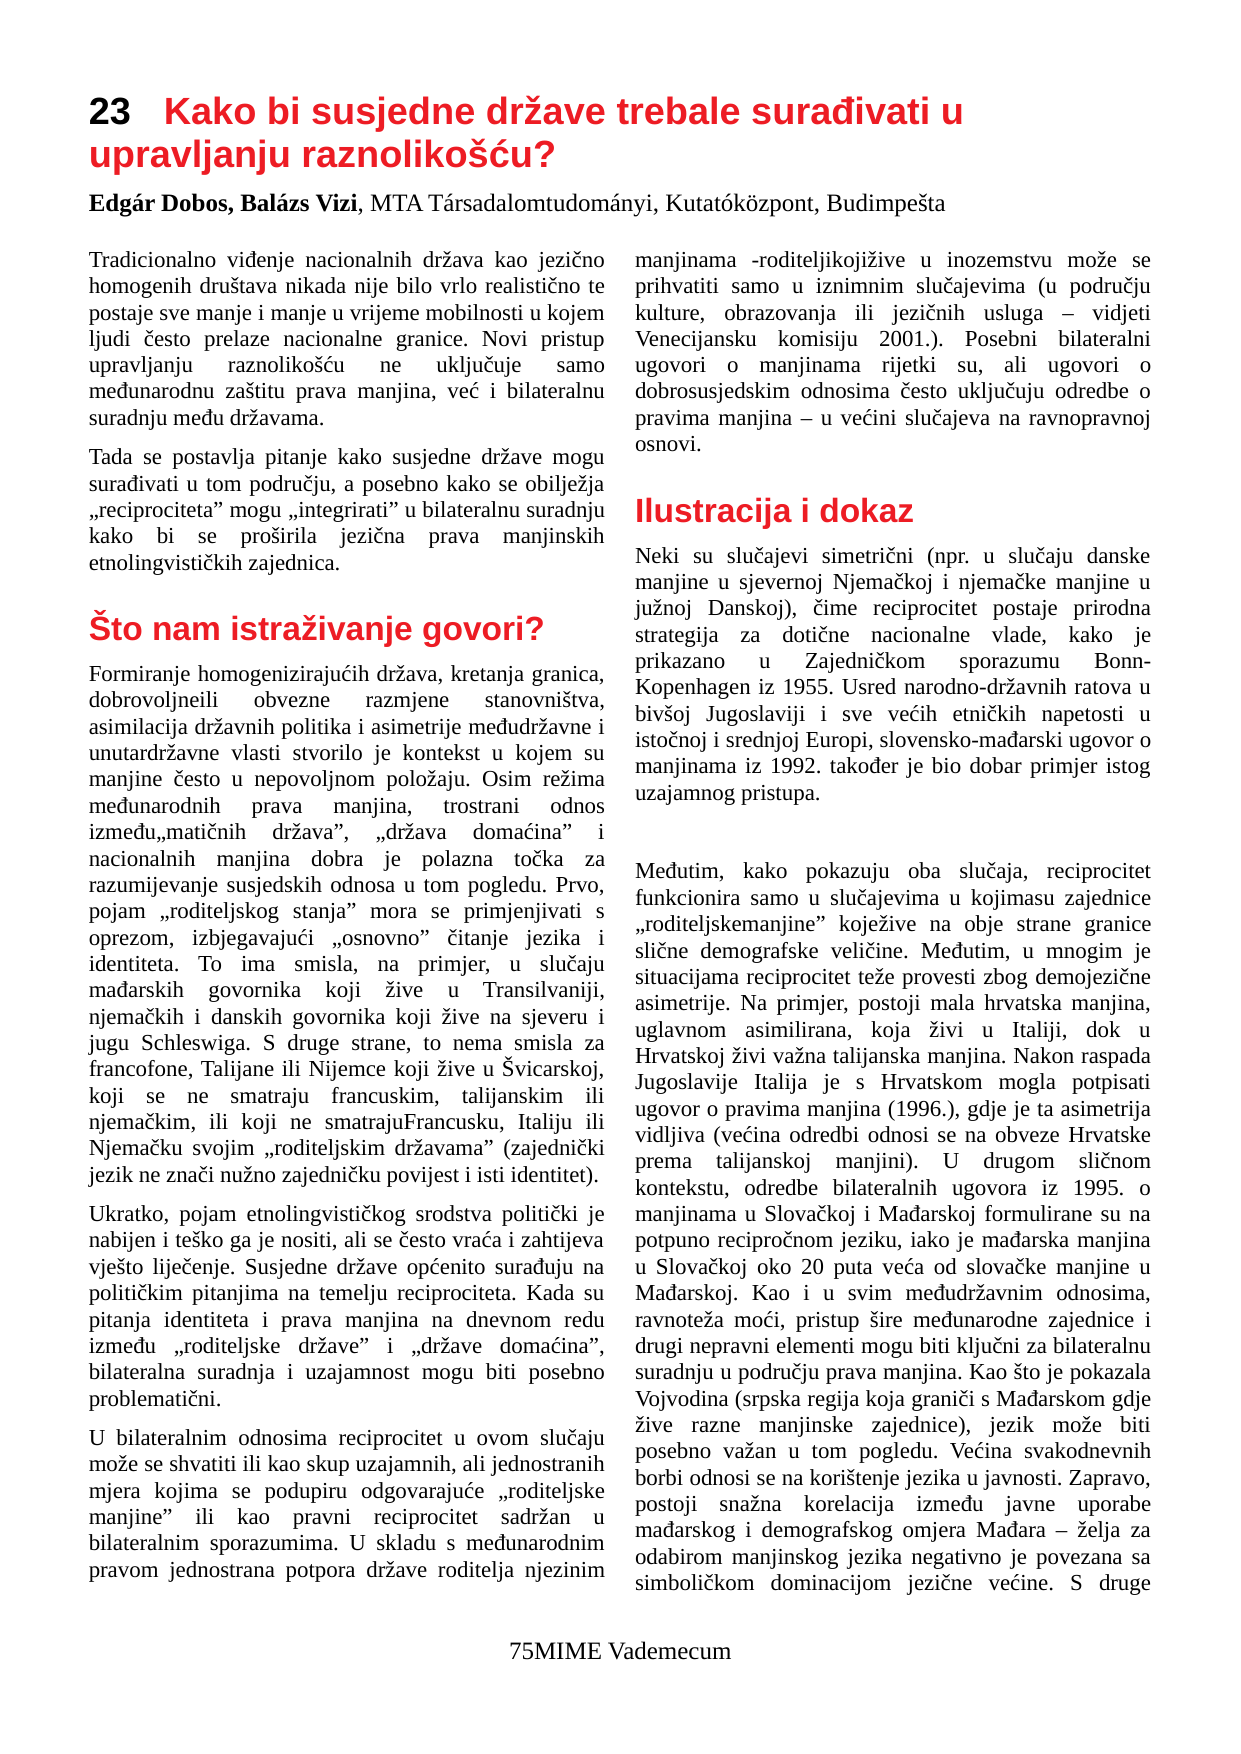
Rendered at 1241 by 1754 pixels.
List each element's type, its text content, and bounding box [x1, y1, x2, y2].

text U bilateralnim odnosima reciprocitet u ovom slučaju može se shvatiti ili kao skup uzajamnih, ali jednostranih mjera kojima se podupiru odgovarajuće „roditeljske manjine” ili kao pravni reciprocitet sadržan u bilateralnim sporazumima. U skladu s međunarodnim pravom jednostrana potpora države roditelja njezinim [88, 1424, 605, 1582]
text Ukratko, pojam etnolingvističkog srodstva politički je nabijen i teško ga je nositi, ali se često vraća i zahtijeva vješto liječenje. Susjedne države općenito surađuju na političkim pitanjima na temelju reciprociteta. Kada su pitanja identiteta i prava manjina na dnevnom redu između „roditeljske države” i „države domaćina”, bilateralna suradnja i uzajamnost mogu biti posebno problematični. [88, 1200, 605, 1411]
text Tada se postavlja pitanje kako susjedne države mogu surađivati u tom području, a posebno kako se obilježja „reciprociteta” mogu „integrirati” u bilateralnu suradnju kako bi se proširila jezična prava manjinskih etnolingvističkih zajednica. [88, 443, 605, 575]
text Međutim, kako pokazuju oba slučaja, reciprocitet funkcionira samo u slučajevima u kojimasu zajednice „roditeljskemanjine” koježive na obje strane granice slične demografske veličine. Međutim, u mnogim je situacijama reciprocitet teže provesti zbog demojezične asimetrije. Na primjer, postoji mala hrvatska manjina, uglavnom asimilirana, koja živi u Italiji, dok u Hrvatskoj živi važna talijanska manjina. Nakon raspada Jugoslavije Italija je s Hrvatskom mogla potpisati ugovor o pravima manjina (1996.), gdje je ta asimetrija vidljiva (većina odredbi odnosi se na obveze Hrvatske prema talijanskoj manjini). U drugom sličnom kontekstu, odredbe bilateralnih ugovora iz 1995. o manjinama u Slovačkoj i Mađarskoj formulirane su na potpuno recipročnom jeziku, iako je mađarska manjina u Slovačkoj oko 20 puta veća od slovačke manjine u Mađarskoj. Kao i u svim međudržavnim odnosima, ravnoteža moći, pristup šire međunarodne zajednice i drugi nepravni elementi mogu biti ključni za bilateralnu suradnju u području prava manjina. Kao što je pokazala Vojvodina (srpska regija koja graniči s Mađarskom gdje žive razne manjinske zajednice), jezik može biti posebno važan u tom pogledu. Većina svakodnevnih borbi odnosi se na korištenje jezika u javnosti. Zapravo, postoji snažna korelacija između javne uporabe mađarskog i demografskog omjera Mađara – želja za odabirom manjinskog jezika negativno je povezana sa simboličkom dominacijom jezične većine. S druge [635, 858, 1152, 1596]
subtitle Kako bi susjedne države trebale surađivati u upravljanju raznolikošću? [88, 88, 1152, 176]
text Edgár Dobos, Balázs Vizi, MTA Társadalomtudományi, Kutatóközpont, Budimpešta [88, 188, 1152, 217]
text manjinama -roditeljikojižive u inozemstvu može se prihvatiti samo u iznimnim slučajevima (u području kulture, obrazovanja ili jezičnih usluga – vidjeti Venecijansku komisiju 2001.). Posebni bilateralni ugovori o manjinama rijetki su, ali ugovori o dobrosusjedskim odnosima često uključuju odredbe o pravima manjina – u većini slučajeva na ravnopravnoj osnovi. [635, 246, 1152, 457]
text Formiranje homogenizirajućih država, kretanja granica, dobrovoljneili obvezne razmjene stanovništva, asimilacija državnih politika i asimetrije međudržavne i unutardržavne vlasti stvorilo je kontekst u kojem su manjine često u nepovoljnom položaju. Osim režima međunarodnih prava manjina, trostrani odnos između„matičnih država”, „država domaćina” i nacionalnih manjina dobra je polazna točka za razumijevanje susjedskih odnosa u tom pogledu. Prvo, pojam „roditeljskog stanja” mora se primjenjivati s oprezom, izbjegavajući „osnovno” čitanje jezika i identiteta. To ima smisla, na primjer, u slučaju mađarskih govornika koji žive u Transilvaniji, njemačkih i danskih govornika koji žive na sjeveru i jugu Schleswiga. S druge strane, to nema smisla za francofone, Talijane ili Nijemce koji žive u Švicarskoj, koji se ne smatraju francuskim, talijanskim ili njemačkim, ili koji ne smatrajuFrancusku, Italiju ili Njemačku svojim „roditeljskim državama” (zajednički jezik ne znači nužno zajedničku povijest i isti identitet). [88, 660, 605, 1187]
subtitle Ilustracija i dokaz [635, 491, 1152, 529]
subtitle Što nam istraživanje govori? [88, 609, 605, 648]
text Neki su slučajevi simetrični (npr. u slučaju danske manjine u sjevernoj Njemačkoj i njemačke manjine u južnoj Danskoj), čime reciprocitet postaje prirodna strategija za dotične nacionalne vlade, kako je prikazano u Zajedničkom sporazumu Bonn-Kopenhagen iz 1955. Usred narodno-državnih ratova u bivšoj Jugoslaviji i sve većih etničkih napetosti u istočnoj i srednjoj Europi, slovensko-mađarski ugovor o manjinama iz 1992. također je bio dobar primjer istog uzajamnog pristupa. [635, 542, 1152, 805]
text Tradicionalno viđenje nacionalnih država kao jezično homogenih društava nikada nije bilo vrlo realistično te postaje sve manje i manje u vrijeme mobilnosti u kojem ljudi često prelaze nacionalne granice. Novi pristup upravljanju raznolikošću ne uključuje samo međunarodnu zaštitu prava manjina, već i bilateralnu suradnju među državama. [88, 246, 605, 430]
